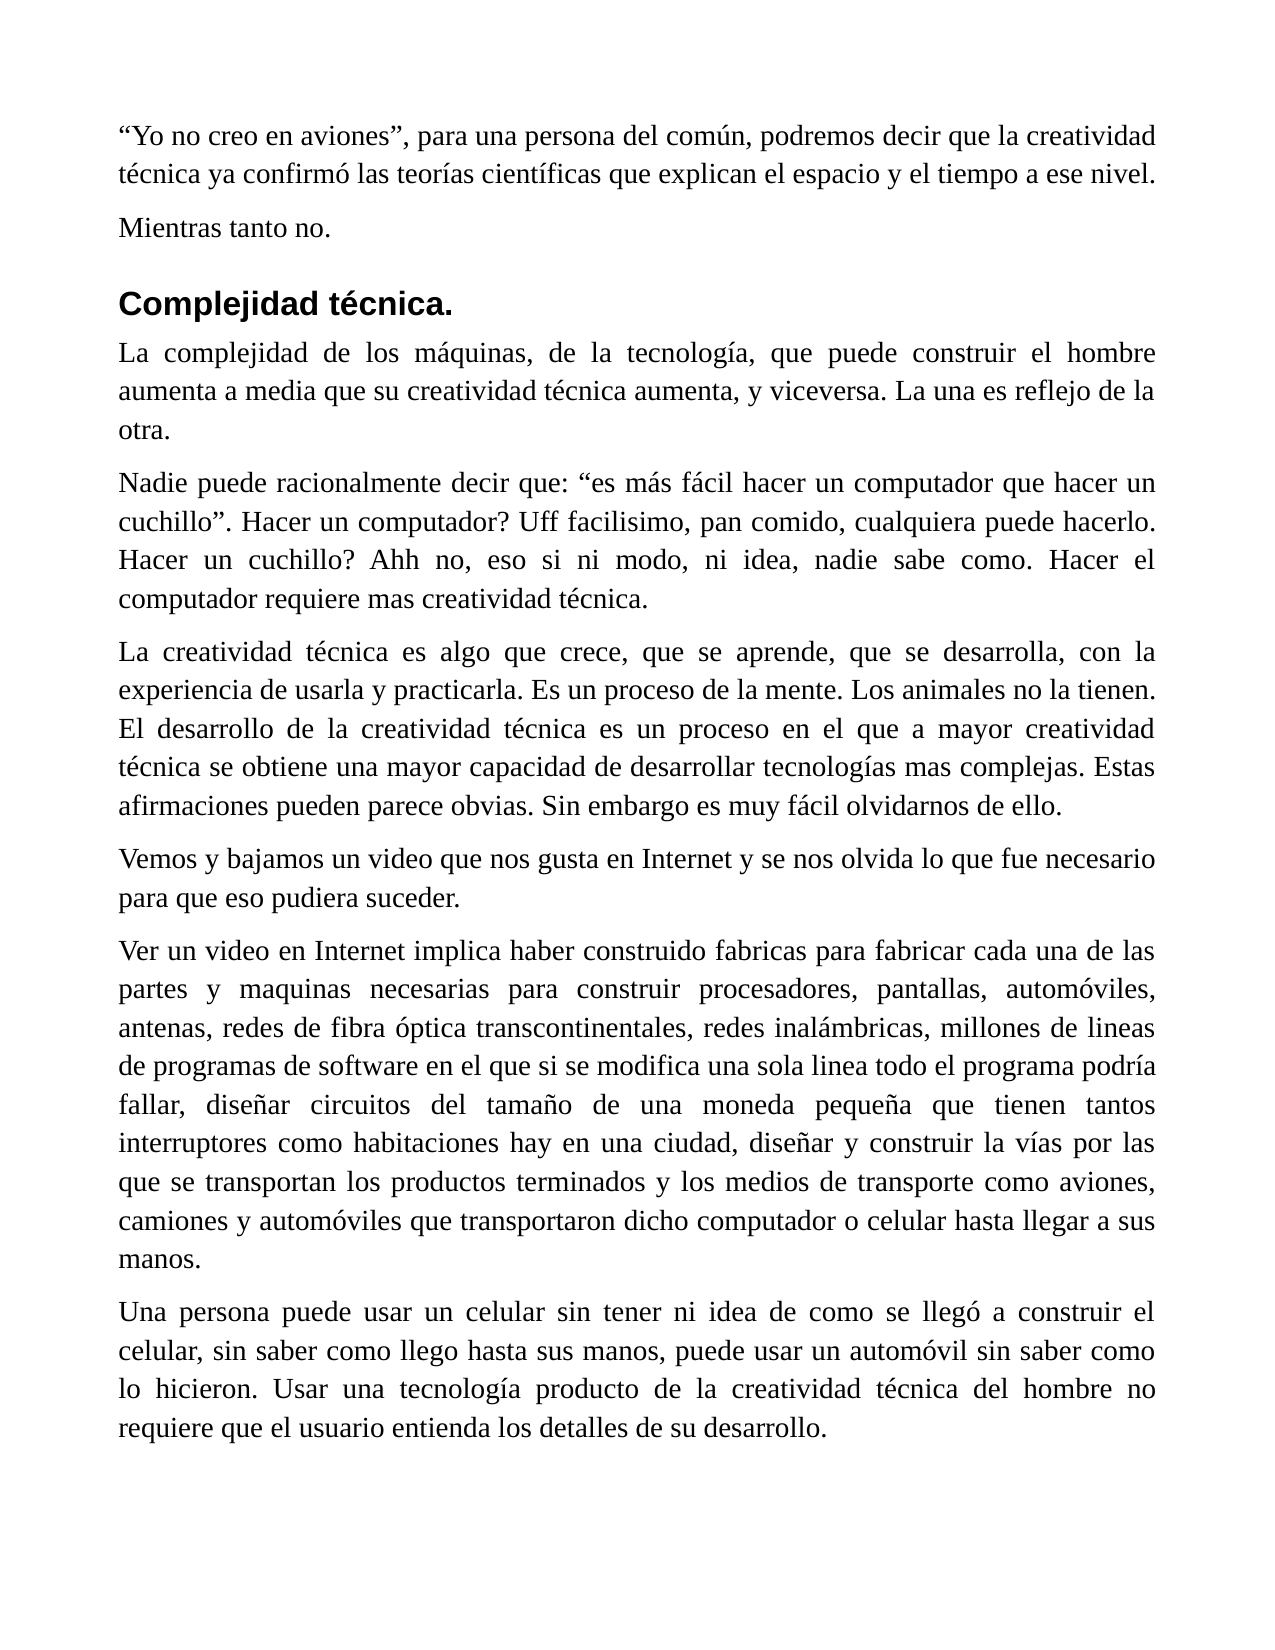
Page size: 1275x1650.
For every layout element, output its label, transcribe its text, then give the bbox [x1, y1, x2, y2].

subtitle Complejidad técnica. [118, 284, 1157, 322]
text “Yo no creo en aviones”, para una persona del común, podremos decir que la creatividad técnica ya confirmó las teorías científicas que explican el espacio y el tiempo a ese nivel. [118, 118, 1157, 190]
text Vemos y bajamos un video que nos gusta en Internet y se nos olvida lo que fue necesario para que eso pudiera suceder. [118, 841, 1157, 913]
text Ver un video en Internet implica haber construido fabricas para fabricar cada una de las partes y maquinas necesarias para construir procesadores, pantallas, automóviles, antenas, redes de fibra óptica transcontinentales, redes inalámbricas, millones de lineas de programas de software en el que si se modifica una sola linea todo el programa podría fallar, diseñar circuitos del tamaño de una moneda pequeña que tienen tantos interruptores como habitaciones hay en una ciudad, diseñar y construir la vías por las que se transportan los productos terminados y los medios de transporte como aviones, camiones y automóviles que transportaron dicho computador o celular hasta llegar a sus manos. [118, 933, 1157, 1275]
text Mientras tanto no. [118, 210, 1157, 243]
text Nadie puede racionalmente decir que: “es más fácil hacer un computador que hacer un cuchillo”. Hacer un computador? Uff facilisimo, pan comido, cualquiera puede hacerlo. Hacer un cuchillo? Ahh no, eso si ni modo, ni idea, nadie sabe como. Hacer el computador requiere mas creatividad técnica. [118, 465, 1157, 614]
text La complejidad de los máquinas, de la tecnología, que puede construir el hombre aumenta a media que su creatividad técnica aumenta, y viceversa. La una es reflejo de la otra. [118, 335, 1157, 446]
text Una persona puede usar un celular sin tener ni idea de como se llegó a construir el celular, sin saber como llego hasta sus manos, puede usar un automóvil sin saber como lo hicieron. Usar una tecnología producto de la creatividad técnica del hombre no requiere que el usuario entienda los detalles de su desarrollo. [118, 1294, 1157, 1443]
text La creatividad técnica es algo que crece, que se aprende, que se desarrolla, con la experiencia de usarla y practicarla. Es un proceso de la mente. Los animales no la tienen. El desarrollo de la creatividad técnica es un proceso en el que a mayor creatividad técnica se obtiene una mayor capacidad de desarrollar tecnologías mas complejas. Estas afirmaciones pueden parece obvias. Sin embargo es muy fácil olvidarnos de ello. [118, 634, 1157, 822]
